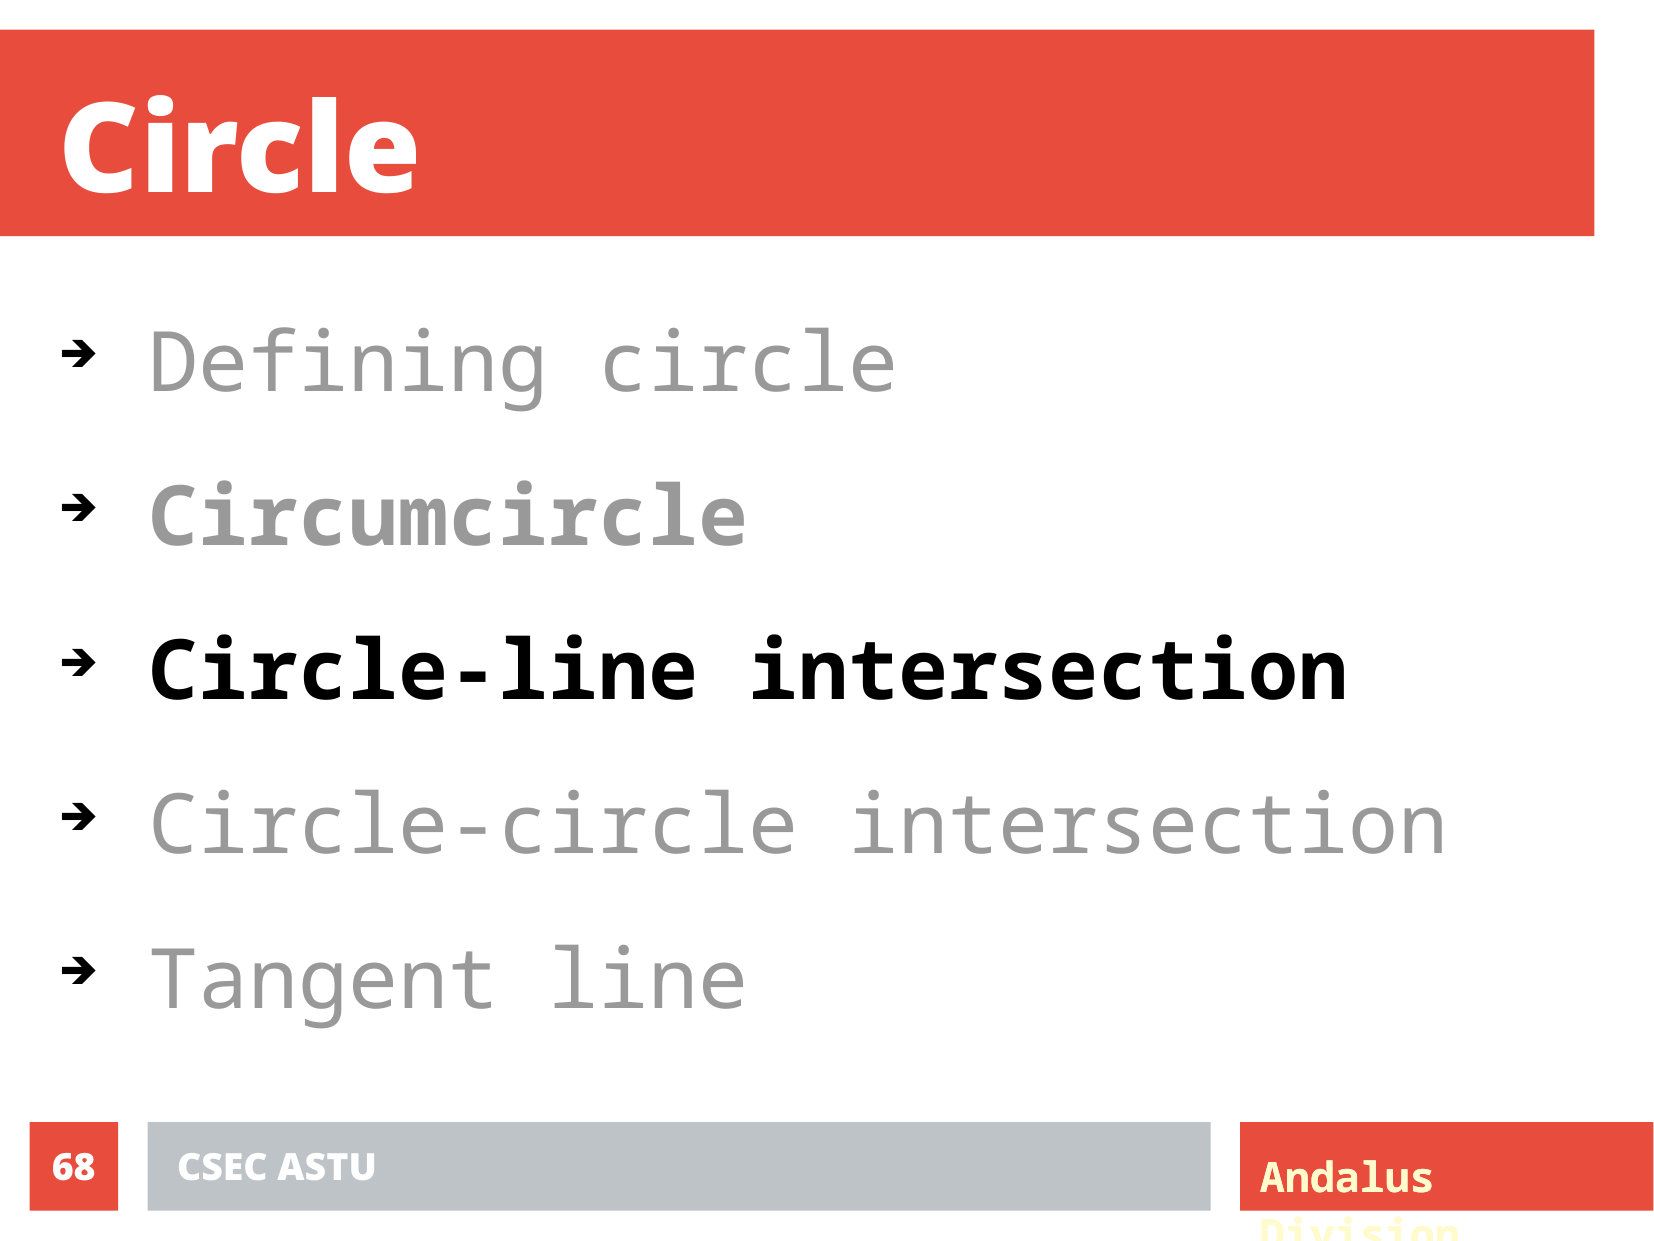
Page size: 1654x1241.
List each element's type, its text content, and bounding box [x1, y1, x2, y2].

title Circle [59, 59, 1595, 207]
text_box Andalus Division [1245, 1140, 1636, 1197]
list Defining circle Circumcircle Circle-line intersection Circle-circle intersection Tangent line [59, 285, 1565, 1093]
